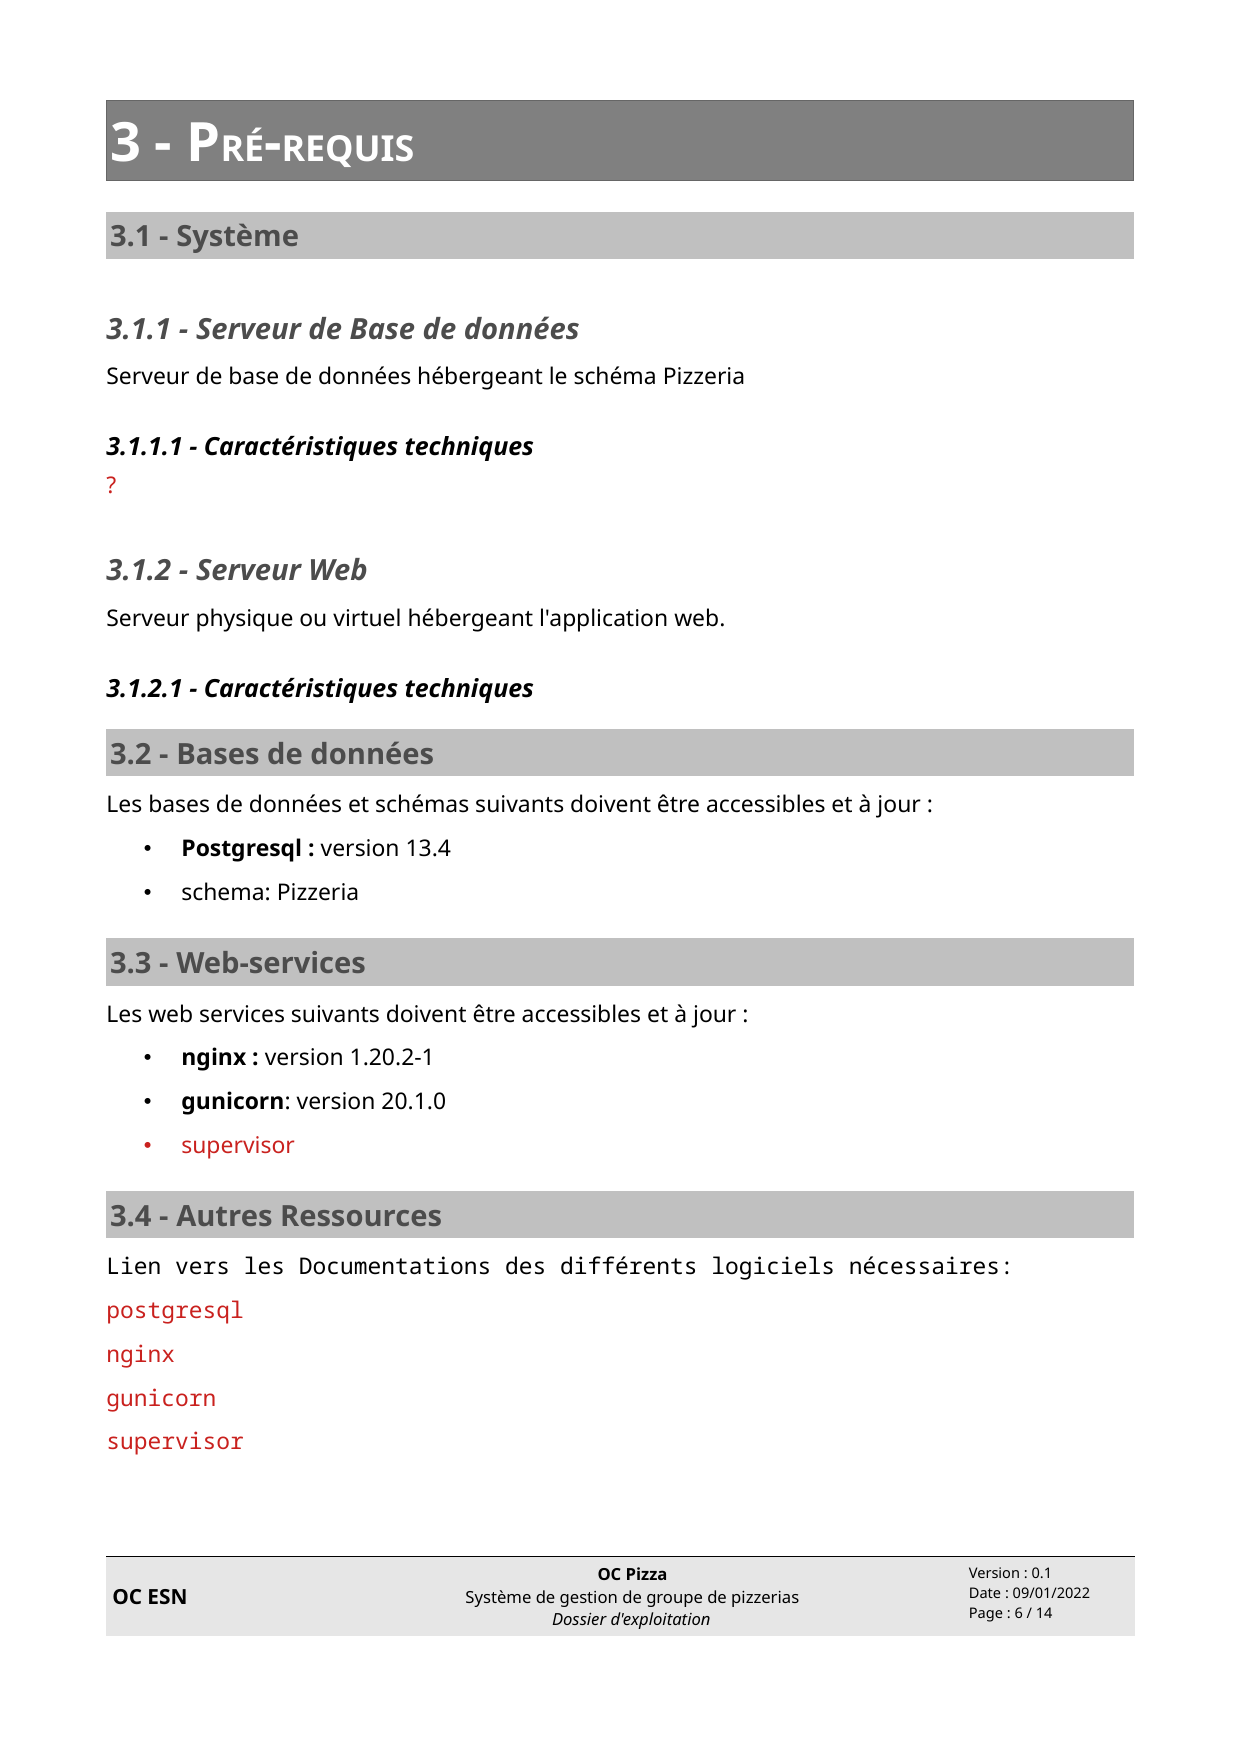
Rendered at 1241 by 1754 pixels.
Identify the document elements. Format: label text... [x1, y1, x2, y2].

subtitle Pré-requis [107, 101, 1133, 180]
subtitle Bases de données [107, 731, 1133, 775]
list nginx : version 1.20.2-1 [144, 1041, 1134, 1072]
text supervisor [106, 1425, 1134, 1457]
text Serveur physique ou virtuel hébergeant l'application web. [106, 602, 1134, 633]
text Les web services suivants doivent être accessibles et à jour : [106, 997, 1134, 1029]
subtitle Caractéristiques techniques [106, 429, 1134, 463]
text Lien vers les Documentations des différents logiciels nécessaires: [106, 1250, 1134, 1282]
text nginx [106, 1338, 1134, 1369]
list schema: Pizzeria [144, 876, 1134, 907]
text ? [106, 469, 1134, 500]
subtitle Autres Ressources [107, 1193, 1133, 1237]
list gunicorn: version 20.1.0 [144, 1085, 1134, 1116]
text gunicorn [106, 1382, 1134, 1413]
subtitle Web-services [107, 940, 1133, 985]
subtitle Système [107, 213, 1133, 258]
list Postgresql : version 13.4 [144, 832, 1134, 863]
text Les bases de données et schémas suivants doivent être accessibles et à jour : [106, 788, 1134, 820]
list supervisor [144, 1129, 1134, 1160]
subtitle Serveur de Base de données [106, 308, 1134, 348]
subtitle Caractéristiques techniques [106, 670, 1134, 704]
subtitle Serveur Web [106, 549, 1134, 589]
text Serveur de base de données hébergeant le schéma Pizzeria [106, 360, 1134, 391]
text postgresql [106, 1294, 1134, 1325]
